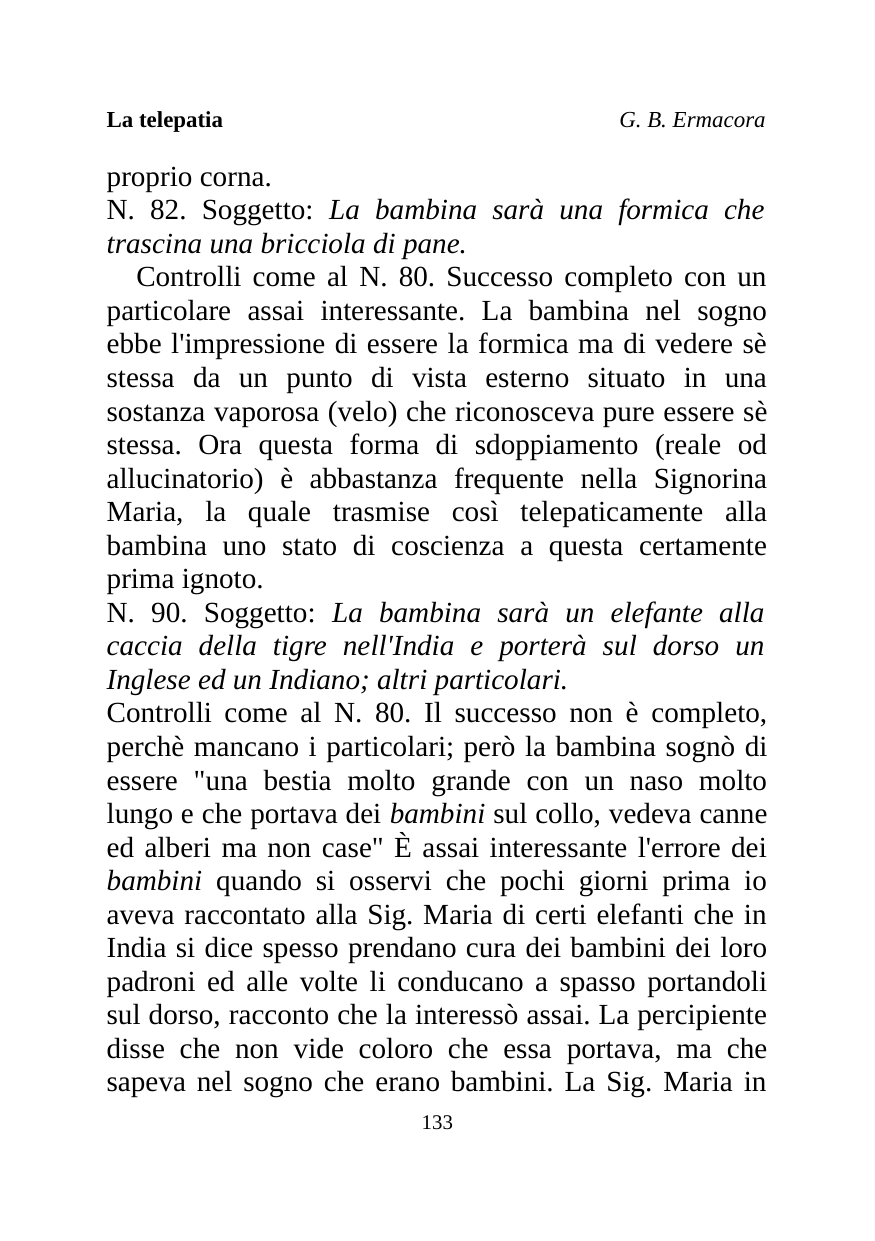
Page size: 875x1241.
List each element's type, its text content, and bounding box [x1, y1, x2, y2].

text N. 90. Soggetto: La bambina sarà un elefante alla caccia della tigre nell'India e porterà sul dorso un Inglese ed un Indiano; altri particolari. [106, 595, 768, 696]
text Controlli come al N. 80. Il successo non è completo, perchè mancano i particolari; però la bambina sognò di essere "una bestia molto grande con un naso molto lungo e che portava dei bambini sul collo, vedeva canne ed alberi ma non case" È assai interessante l'errore dei bambini quando si osservi che pochi giorni prima io aveva raccontato alla Sig. Maria di certi elefanti che in India si dice spesso prendano cura dei bambini dei loro padroni ed alle volte li conducano a spasso portandoli sul dorso, racconto che la interessò assai. La percipiente disse che non vide coloro che essa portava, ma che sapeva nel sogno che erano bambini. La Sig. Maria in [106, 696, 768, 1098]
text Controlli come al N. 80. Successo completo con un particolare assai interessante. La bambina nel sogno ebbe l'impressione di essere la formica ma di vedere sè stessa da un punto di vista esterno situato in una sostanza vaporosa (velo) che riconosceva pure essere sè stessa. Ora questa forma di sdoppiamento (reale od allucinatorio) è abbastanza frequente nella Signorina Maria, la quale trasmise così telepaticamente alla bambina uno stato di coscienza a questa certamente prima ignoto. [106, 259, 768, 595]
text N. 82. Soggetto: La bambina sarà una formica che trascina una bricciola di pane. [106, 192, 768, 259]
text proprio corna. [106, 159, 768, 192]
